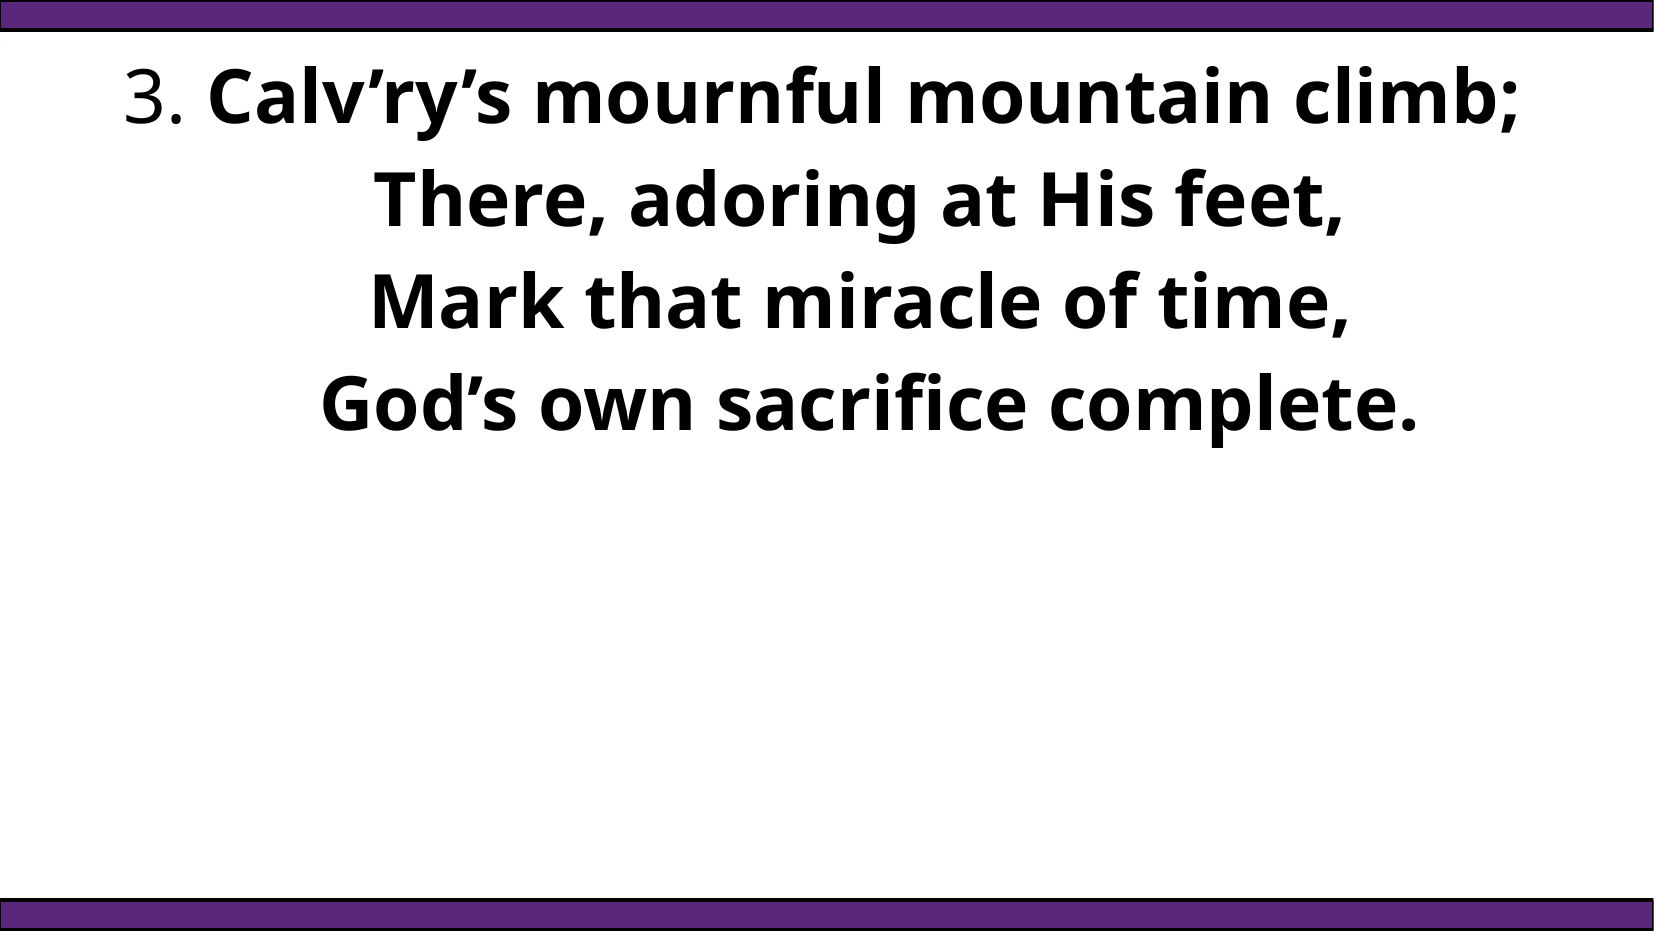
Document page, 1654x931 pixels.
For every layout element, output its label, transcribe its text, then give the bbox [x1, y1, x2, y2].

text_box [0, 0, 1654, 31]
picture [0, 31, 1654, 900]
text_box 3. Calv’ry’s mournful mountain climb; There, adoring at His feet, Mark that miracle of time, God’s own sacrifice complete. [52, 36, 1613, 451]
text_box [0, 900, 1654, 931]
